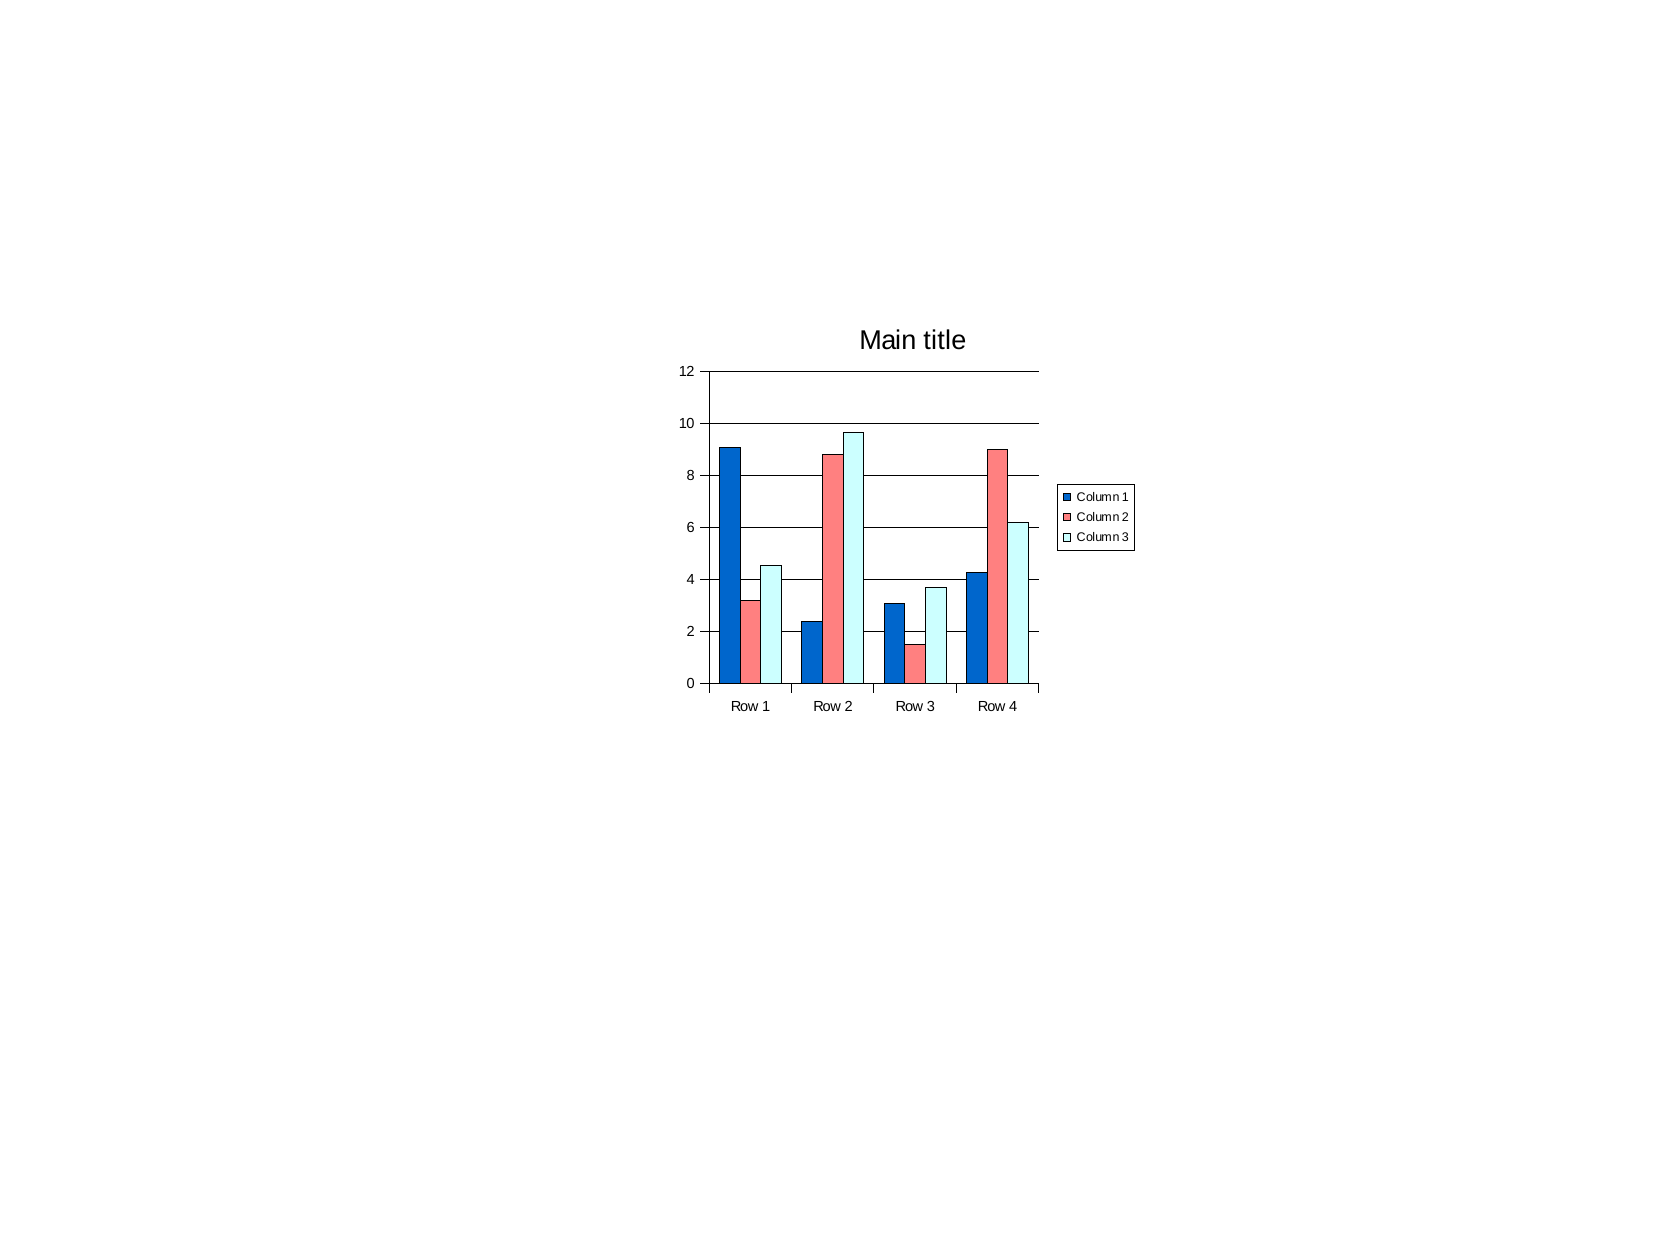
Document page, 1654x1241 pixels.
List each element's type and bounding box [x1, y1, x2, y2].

chart [669, 309, 1142, 723]
